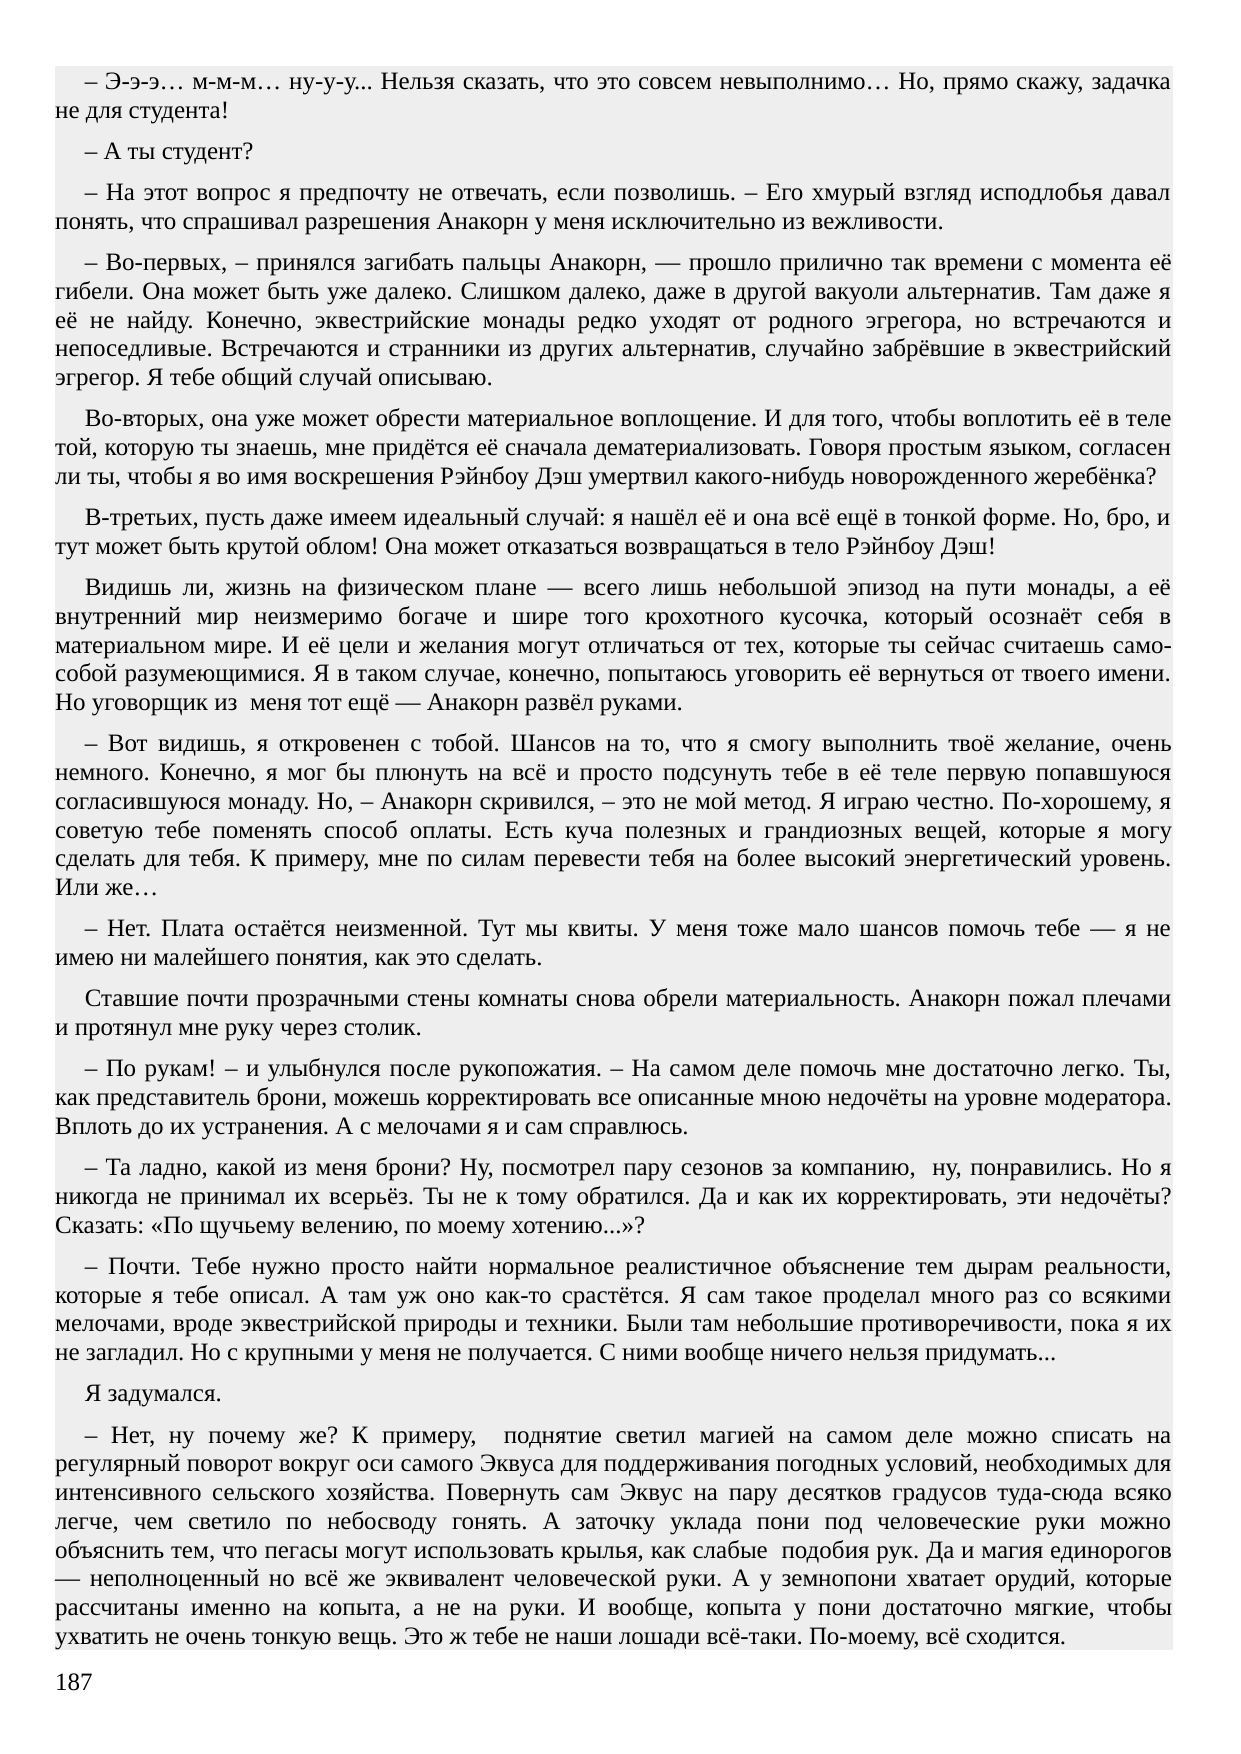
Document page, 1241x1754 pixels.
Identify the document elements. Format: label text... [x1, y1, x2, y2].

text – По рукам! – и улыбнулся после рукопожатия. – На самом деле помочь мне достаточно легко. Ты, как представитель брони, можешь корректировать все описанные мною недочёты на уровне модератора. Вплоть до их устранения. А с мелочами я и сам справлюсь. [55, 1053, 1173, 1140]
text – Почти. Тебе нужно просто найти нормальное реалистичное объяснение тем дырам реальности, которые я тебе описал. А там уж оно как-то срастётся. Я сам такое проделал много раз со всякими мелочами, вроде эквестрийской природы и техники. Были там небольшие противоречивости, пока я их не загладил. Но с крупными у меня не получается. С ними вообще ничего нельзя придумать... [55, 1251, 1173, 1366]
text Я задумался. [55, 1378, 1173, 1407]
text В-третьих, пусть даже имеем идеальный случай: я нашёл её и она всё ещё в тонкой форме. Но, бро, и тут может быть крутой облом! Она может отказаться возвращаться в тело Рэйнбоу Дэш! [55, 502, 1173, 560]
text Видишь ли, жизнь на физическом плане — всего лишь небольшой эпизод на пути монады, а её внутренний мир неизмеримо богаче и шире того крохотного кусочка, который осознаёт себя в материальном мире. И её цели и желания могут отличаться от тех, которые ты сейчас считаешь само-собой разумеющимися. Я в таком случае, конечно, попытаюсь уговорить её вернуться от твоего имени. Но уговорщик из меня тот ещё — Анакорн развёл руками. [55, 572, 1173, 716]
text – Нет, ну почему же? К примеру, поднятие светил магией на самом деле можно списать на регулярный поворот вокруг оси самого Эквуса для поддерживания погодных условий, необходимых для интенсивного сельского хозяйства. Повернуть сам Эквус на пару десятков градусов туда-сюда всяко легче, чем светило по небосводу гонять. А заточку уклада пони под человеческие руки можно объяснить тем, что пегасы могут использовать крылья, как слабые подобия рук. Да и магия единорогов — неполноценный но всё же эквивалент человеческой руки. А у земнопони хватает орудий, которые рассчитаны именно на копыта, а не на руки. И вообще, копыта у пони достаточно мягкие, чтобы ухватить не очень тонкую вещь. Это ж тебе не наши лошади всё-таки. По-моему, всё сходится. [55, 1420, 1173, 1650]
text – Нет. Плата остаётся неизменной. Тут мы квиты. У меня тоже мало шансов помочь тебе — я не имею ни малейшего понятия, как это сделать. [55, 913, 1173, 971]
text – Э-э-э… м-м-м… ну-у-у... Нельзя сказать, что это совсем невыполнимо… Но, прямо скажу, задачка не для студента! [55, 66, 1173, 123]
text Ставшие почти прозрачными стены комнаты снова обрели материальность. Анакорн пожал плечами и протянул мне руку через столик. [55, 983, 1173, 1041]
text – Во-первых, – принялся загибать пальцы Анакорн, — прошло прилично так времени с момента её гибели. Она может быть уже далеко. Слишком далеко, даже в другой вакуоли альтернатив. Там даже я её не найду. Конечно, эквестрийские монады редко уходят от родного эгрегора, но встречаются и непоседливые. Встречаются и странники из других альтернатив, случайно забрёвшие в эквестрийский эгрегор. Я тебе общий случай описываю. [55, 247, 1173, 391]
text – А ты студент? [55, 136, 1173, 165]
text – На этот вопрос я предпочту не отвечать, если позволишь. – Его хмурый взгляд исподлобья давал понять, что спрашивал разрешения Анакорн у меня исключительно из вежливости. [55, 177, 1173, 235]
text – Та ладно, какой из меня брони? Ну, посмотрел пару сезонов за компанию, ну, понравились. Но я никогда не принимал их всерьёз. Ты не к тому обратился. Да и как их корректировать, эти недочёты? Сказать: «По щучьему велению, по моему хотению...»? [55, 1152, 1173, 1238]
text Во-вторых, она уже может обрести материальное воплощение. И для того, чтобы воплотить её в теле той, которую ты знаешь, мне придётся её сначала дематериализовать. Говоря простым языком, согласен ли ты, чтобы я во имя воскрешения Рэйнбоу Дэш умертвил какого-нибудь новорожденного жеребёнка? [55, 403, 1173, 490]
text – Вот видишь, я откровенен с тобой. Шансов на то, что я смогу выполнить твоё желание, очень немного. Конечно, я мог бы плюнуть на всё и просто подсунуть тебе в её теле первую попавшуюся согласившуюся монаду. Но, – Анакорн скривился, – это не мой метод. Я играю честно. По-хорошему, я советую тебе поменять способ оплаты. Есть куча полезных и грандиозных вещей, которые я могу сделать для тебя. К примеру, мне по силам перевести тебя на более высокий энергетический уровень. Или же… [55, 728, 1173, 901]
